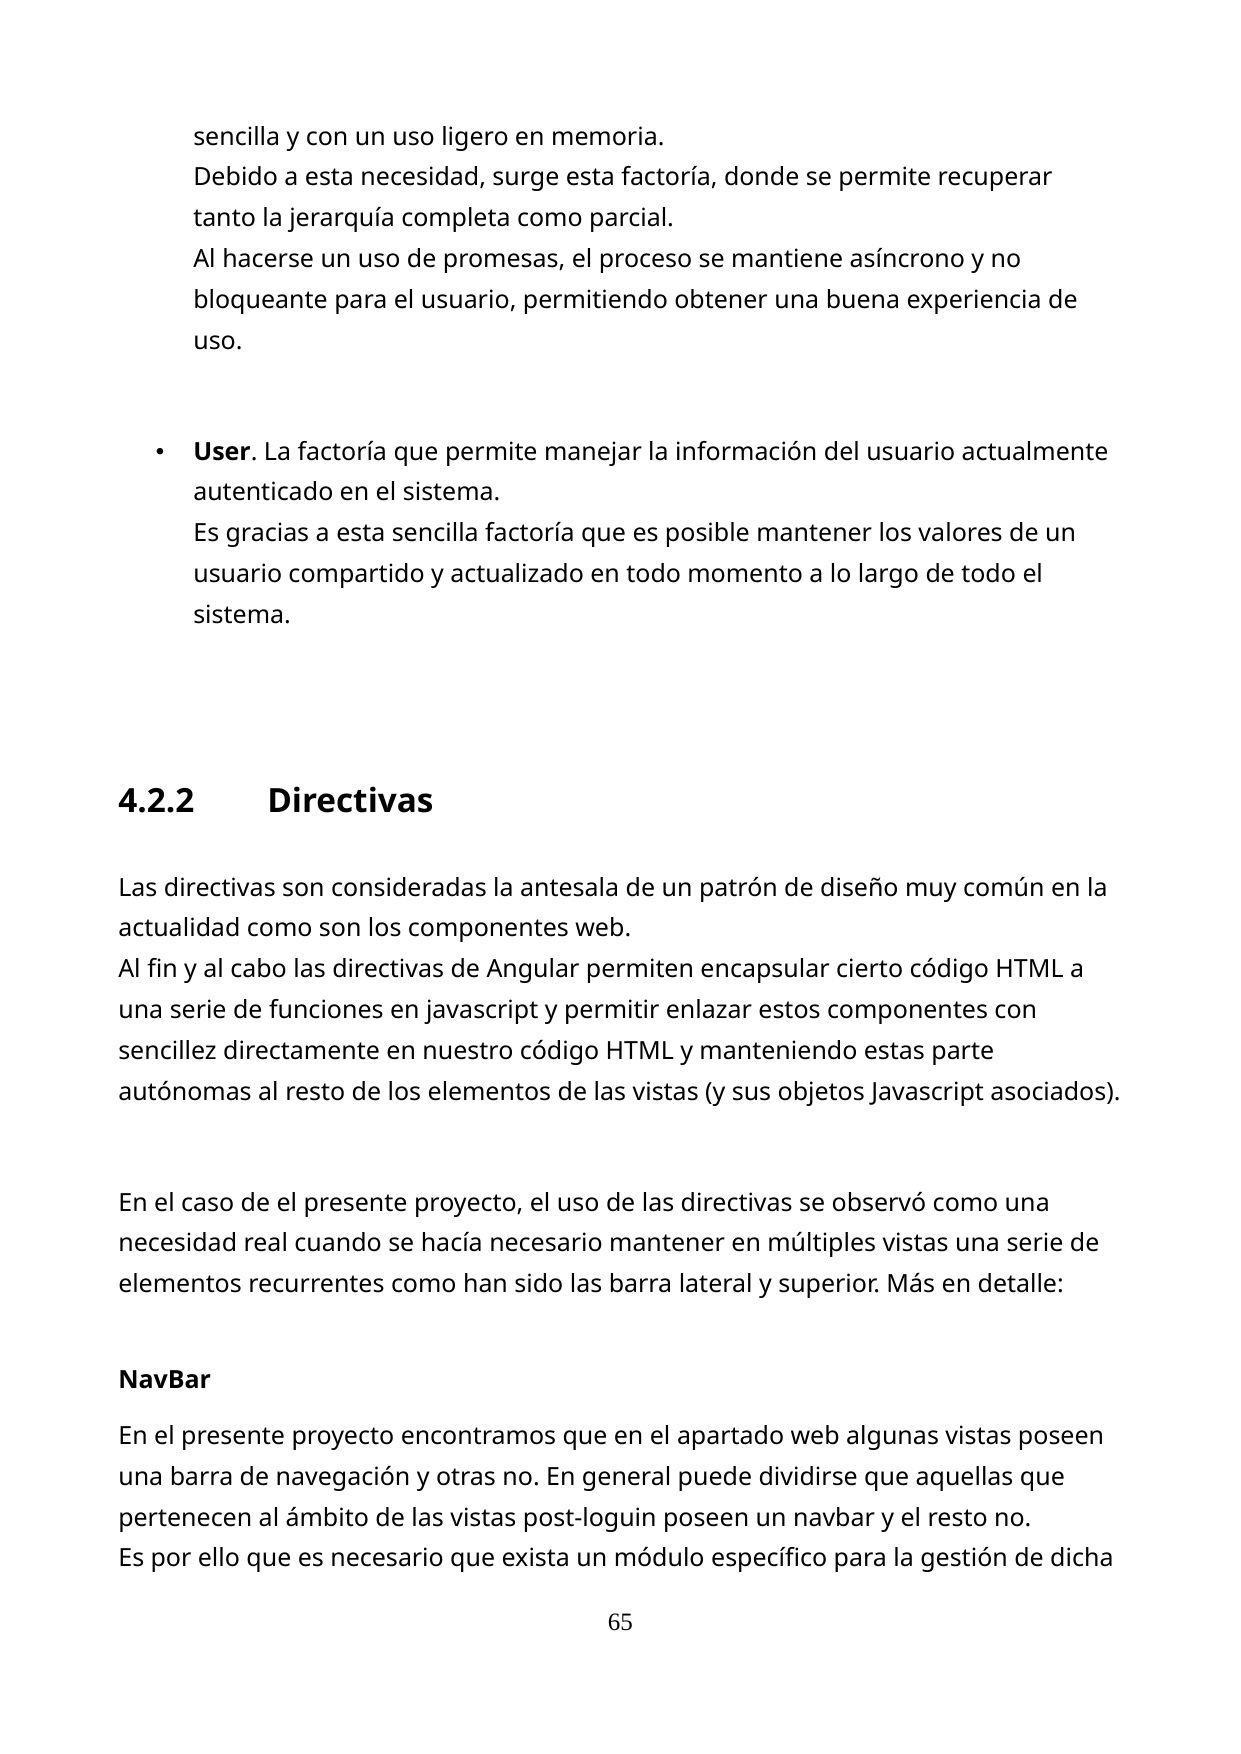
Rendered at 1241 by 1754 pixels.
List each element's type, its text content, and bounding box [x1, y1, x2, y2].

text NavBar [118, 1362, 1122, 1396]
list sencilla y con un uso ligero en memoria. Debido a esta necesidad, surge esta factoría, donde se permite recuperar tanto la jerarquía completa como parcial. Al hacerse un uso de promesas, el proceso se mantiene asíncrono y no bloqueante para el usuario, permitiendo obtener una buena experiencia de uso. [156, 118, 1122, 356]
text En el presente proyecto encontramos que en el apartado web algunas vistas poseen una barra de navegación y otras no. En general puede dividirse que aquellas que pertenecen al ámbito de las vistas post-loguin poseen un navbar y el resto no. Es por ello que es necesario que exista un módulo específico para la gestión de dicha [118, 1418, 1122, 1574]
text Las directivas son consideradas la antesala de un patrón de diseño muy común en la actualidad como son los componentes web. Al fin y al cabo las directivas de Angular permiten encapsular cierto código HTML a una serie de funciones en javascript y permitir enlazar estos componentes con sencillez directamente en nuestro código HTML y manteniendo estas parte autónomas al resto de los elementos de las vistas (y sus objetos Javascript asociados). [118, 869, 1122, 1107]
list User. La factoría que permite manejar la información del usuario actualmente autenticado en el sistema. Es gracias a esta sencilla factoría que es posible mantener los valores de un usuario compartido y actualizado en todo momento a lo largo de todo el sistema. [156, 433, 1122, 631]
text En el caso de el presente proyecto, el uso de las directivas se observó como una necesidad real cuando se hacía necesario mantener en múltiples vistas una serie de elementos recurrentes como han sido las barra lateral y superior. Más en detalle: [118, 1184, 1122, 1341]
subtitle Directivas [118, 777, 1122, 823]
